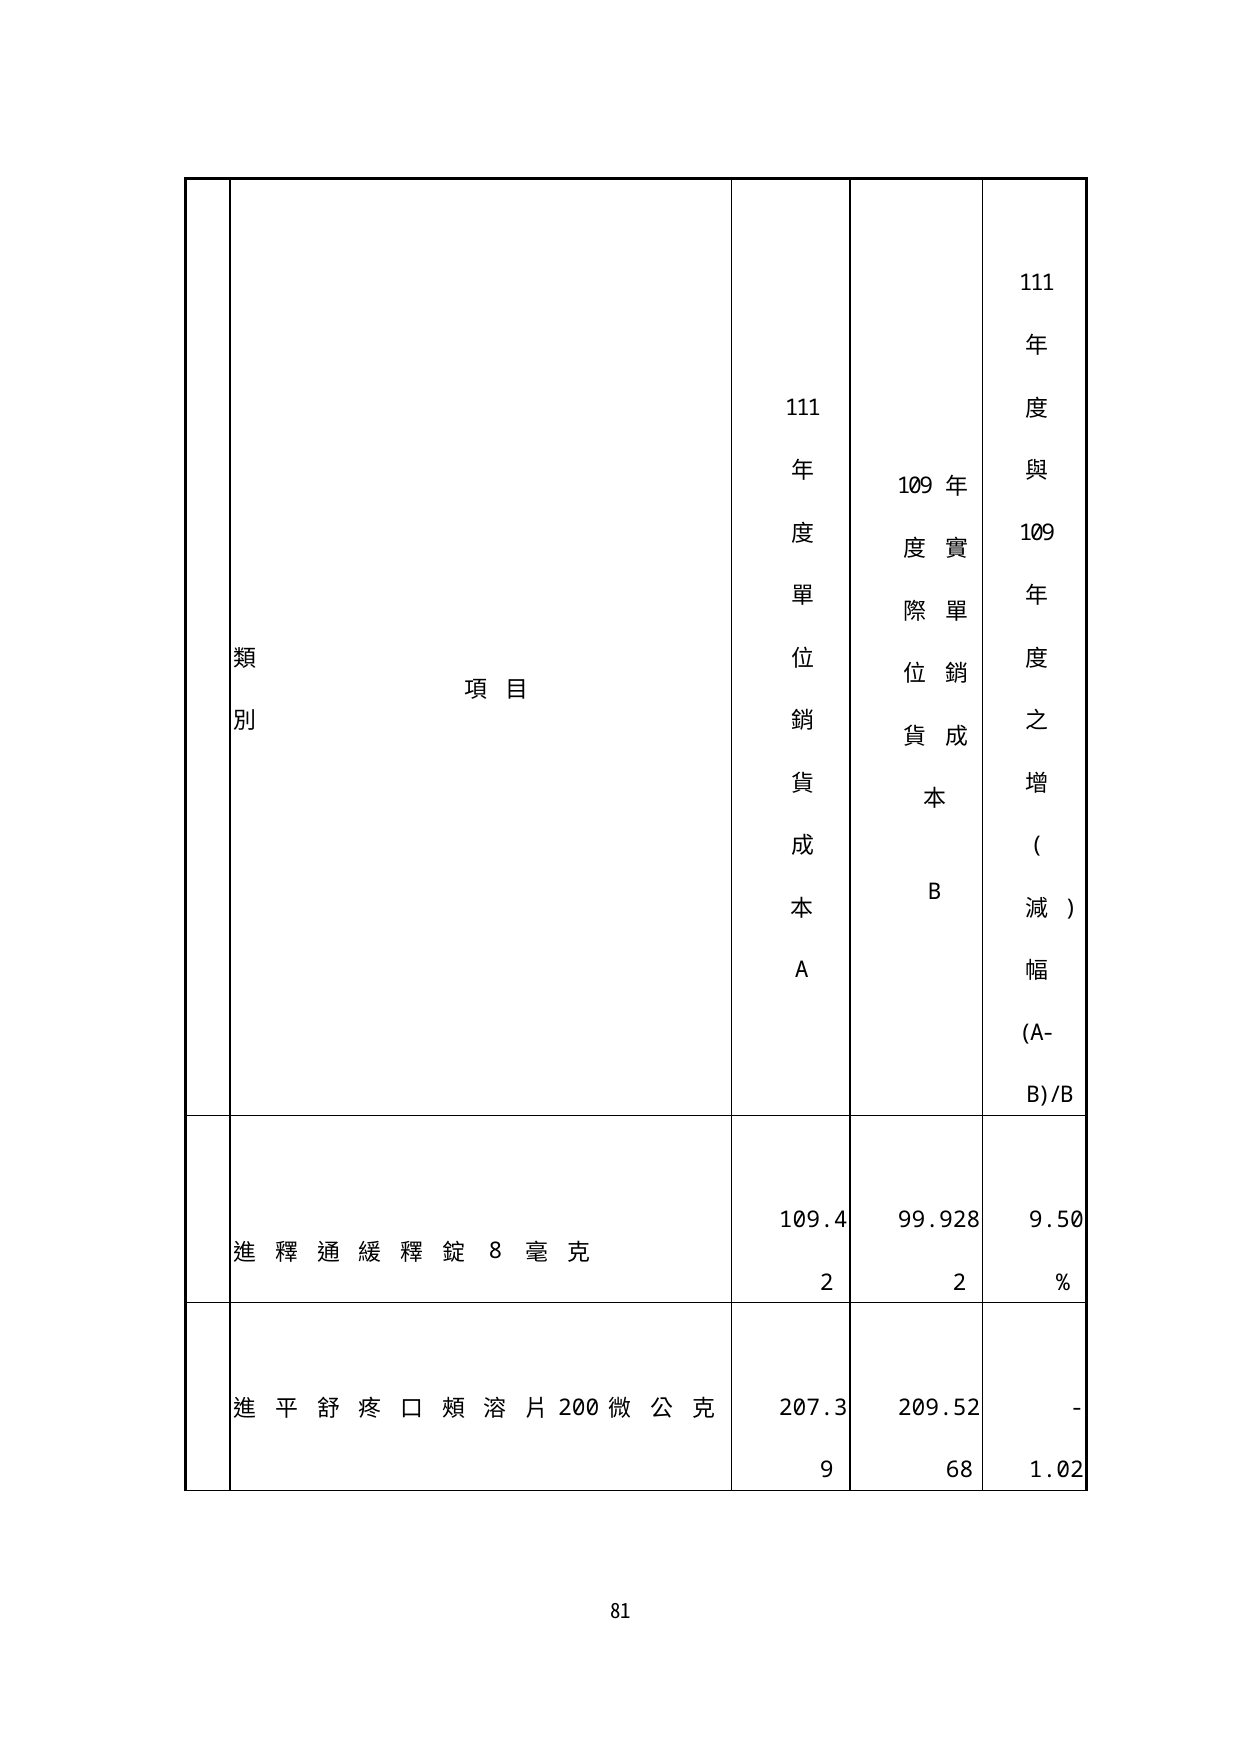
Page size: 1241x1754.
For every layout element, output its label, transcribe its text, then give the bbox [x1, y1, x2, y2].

table_header 項目 [231, 180, 731, 1115]
table_header 111年度與109年度之增(減)幅 (A-B)/B [983, 180, 1085, 1115]
table_cell 209.5268 [851, 1303, 982, 1490]
table_cell 進 [187, 1303, 229, 1490]
table_cell 釋通緩釋錠8毫克 [231, 1116, 731, 1302]
table_cell 99.9282 [851, 1116, 982, 1302]
table_cell 進 [187, 1116, 229, 1302]
table_cell 9.50% [983, 1116, 1085, 1302]
table_cell -1.02 [983, 1303, 1085, 1490]
table_header 111年度單位銷貨成本 A [732, 180, 849, 1115]
table_cell 207.39 [732, 1303, 849, 1490]
table_cell 平舒疼口頰溶片200微公克 [231, 1303, 731, 1490]
table_cell 109.42 [732, 1116, 849, 1302]
table_header 類別 [187, 180, 229, 1115]
table_header 109年度實際單位銷貨成本 B [851, 180, 982, 1115]
